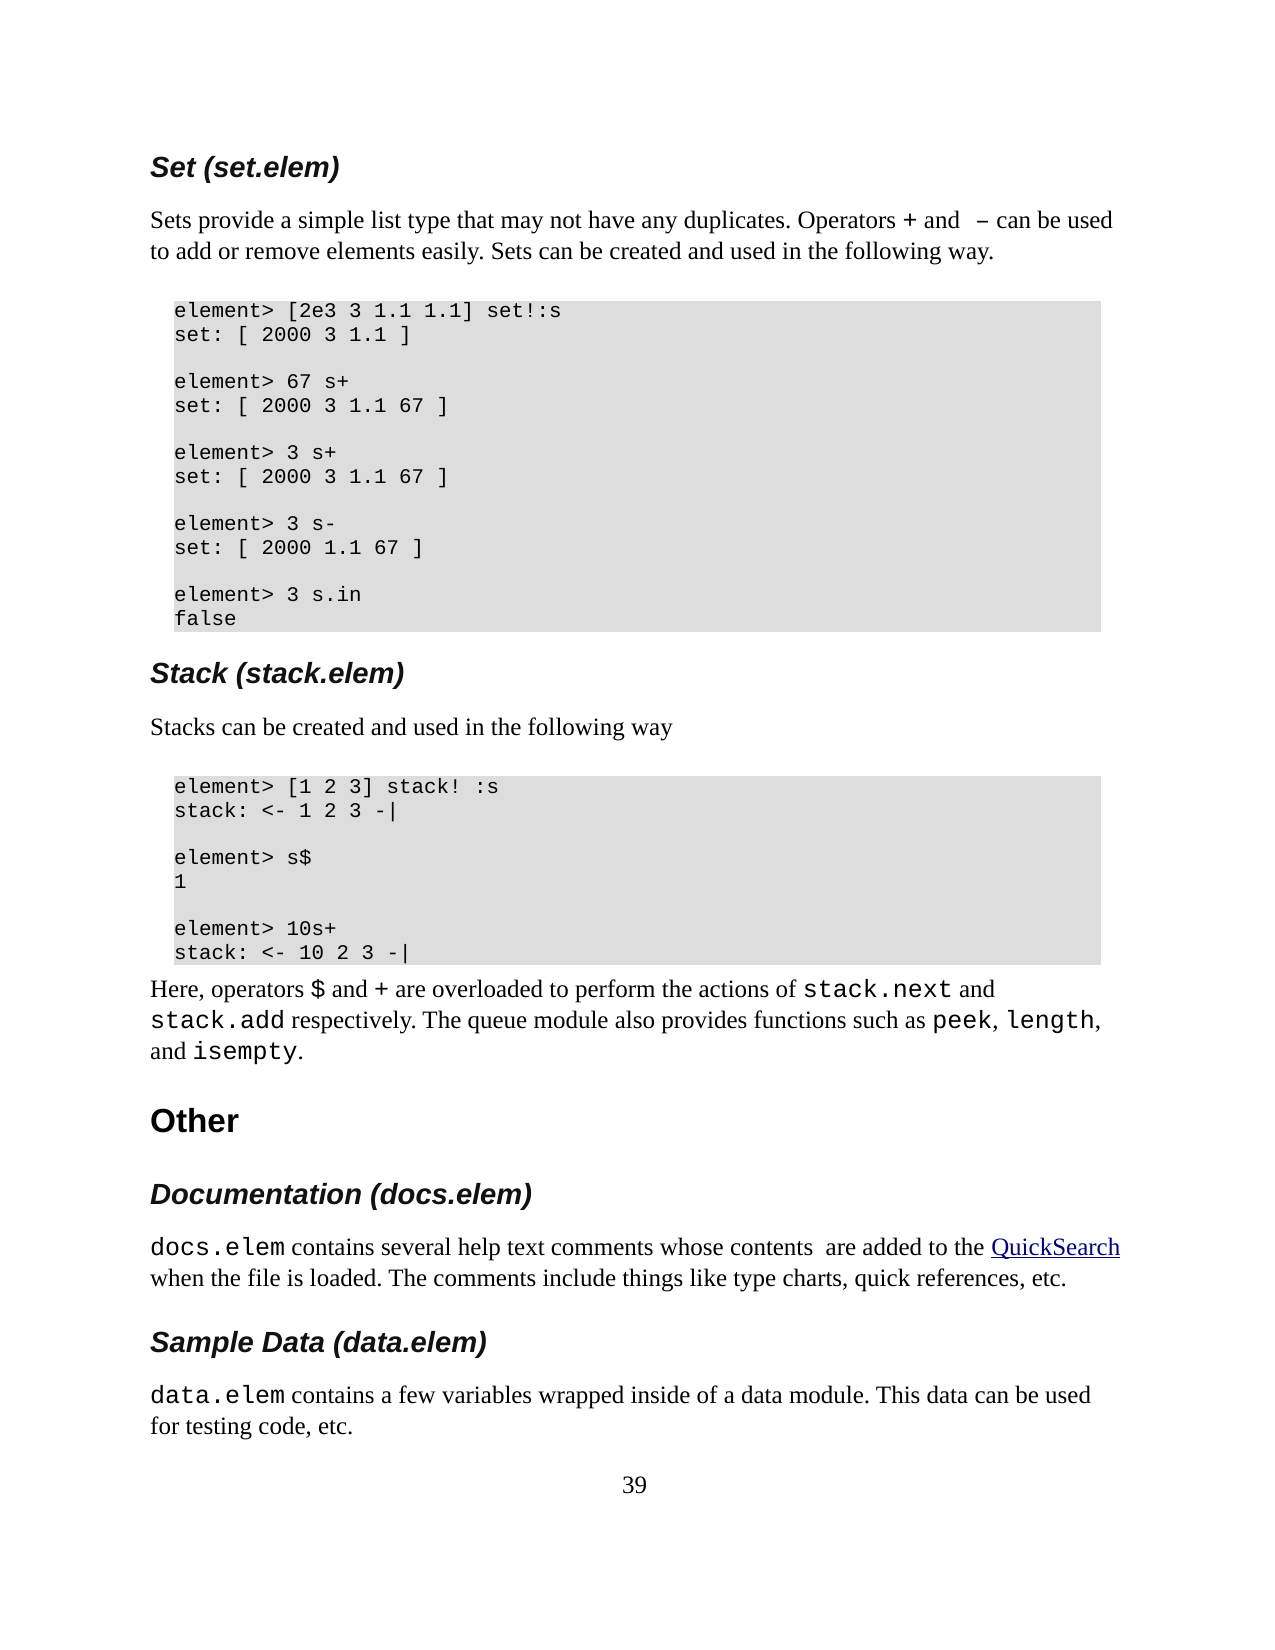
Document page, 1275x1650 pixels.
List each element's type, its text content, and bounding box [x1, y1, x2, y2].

text set: [ 2000 3 1.1 67 ] [174, 466, 1101, 490]
text set: [ 2000 3 1.1 67 ] [174, 395, 1101, 419]
text 1 [174, 871, 1101, 894]
text element> 3 s+ [174, 442, 1101, 466]
text Here, operators $ and + are overloaded to perform the actions of stack.next and stack.add respectively. The queue module also provides functions such as peek, length, and isempty. [150, 974, 1125, 1067]
text element> s$ [174, 847, 1101, 871]
text Stacks can be created and used in the following way [150, 712, 1125, 740]
text element> [2e3 3 1.1 1.1] set!:s [174, 301, 1101, 324]
subtitle Documentation (docs.elem) [150, 1177, 1125, 1210]
subtitle Set (set.elem) [150, 150, 1125, 183]
text set: [ 2000 1.1 67 ] [174, 537, 1101, 561]
text element> 3 s- [174, 513, 1101, 537]
text false [174, 608, 1101, 632]
text element> 10s+ [174, 918, 1101, 942]
subtitle Stack (stack.elem) [150, 657, 1125, 690]
text stack: <- 1 2 3 -| [174, 800, 1101, 823]
text docs.elem contains several help text comments whose contents are added to the QuickSearch when the file is loaded. The comments include things like type charts, quick references, etc. [150, 1232, 1125, 1291]
text Sets provide a simple list type that may not have any duplicates. Operators + and – can be used to add or remove elements easily. Sets can be created and used in the following way. [150, 205, 1125, 264]
text element> 3 s.in [174, 584, 1101, 608]
text element> 67 s+ [174, 371, 1101, 395]
text set: [ 2000 3 1.1 ] [174, 324, 1101, 348]
subtitle Other [150, 1101, 1125, 1139]
text data.elem contains a few variables wrapped inside of a data module. This data can be used for testing code, etc. [150, 1380, 1125, 1440]
text element> [1 2 3] stack! :s [174, 776, 1101, 800]
text stack: <- 10 2 3 -| [174, 942, 1101, 965]
subtitle Sample Data (data.elem) [150, 1325, 1125, 1359]
